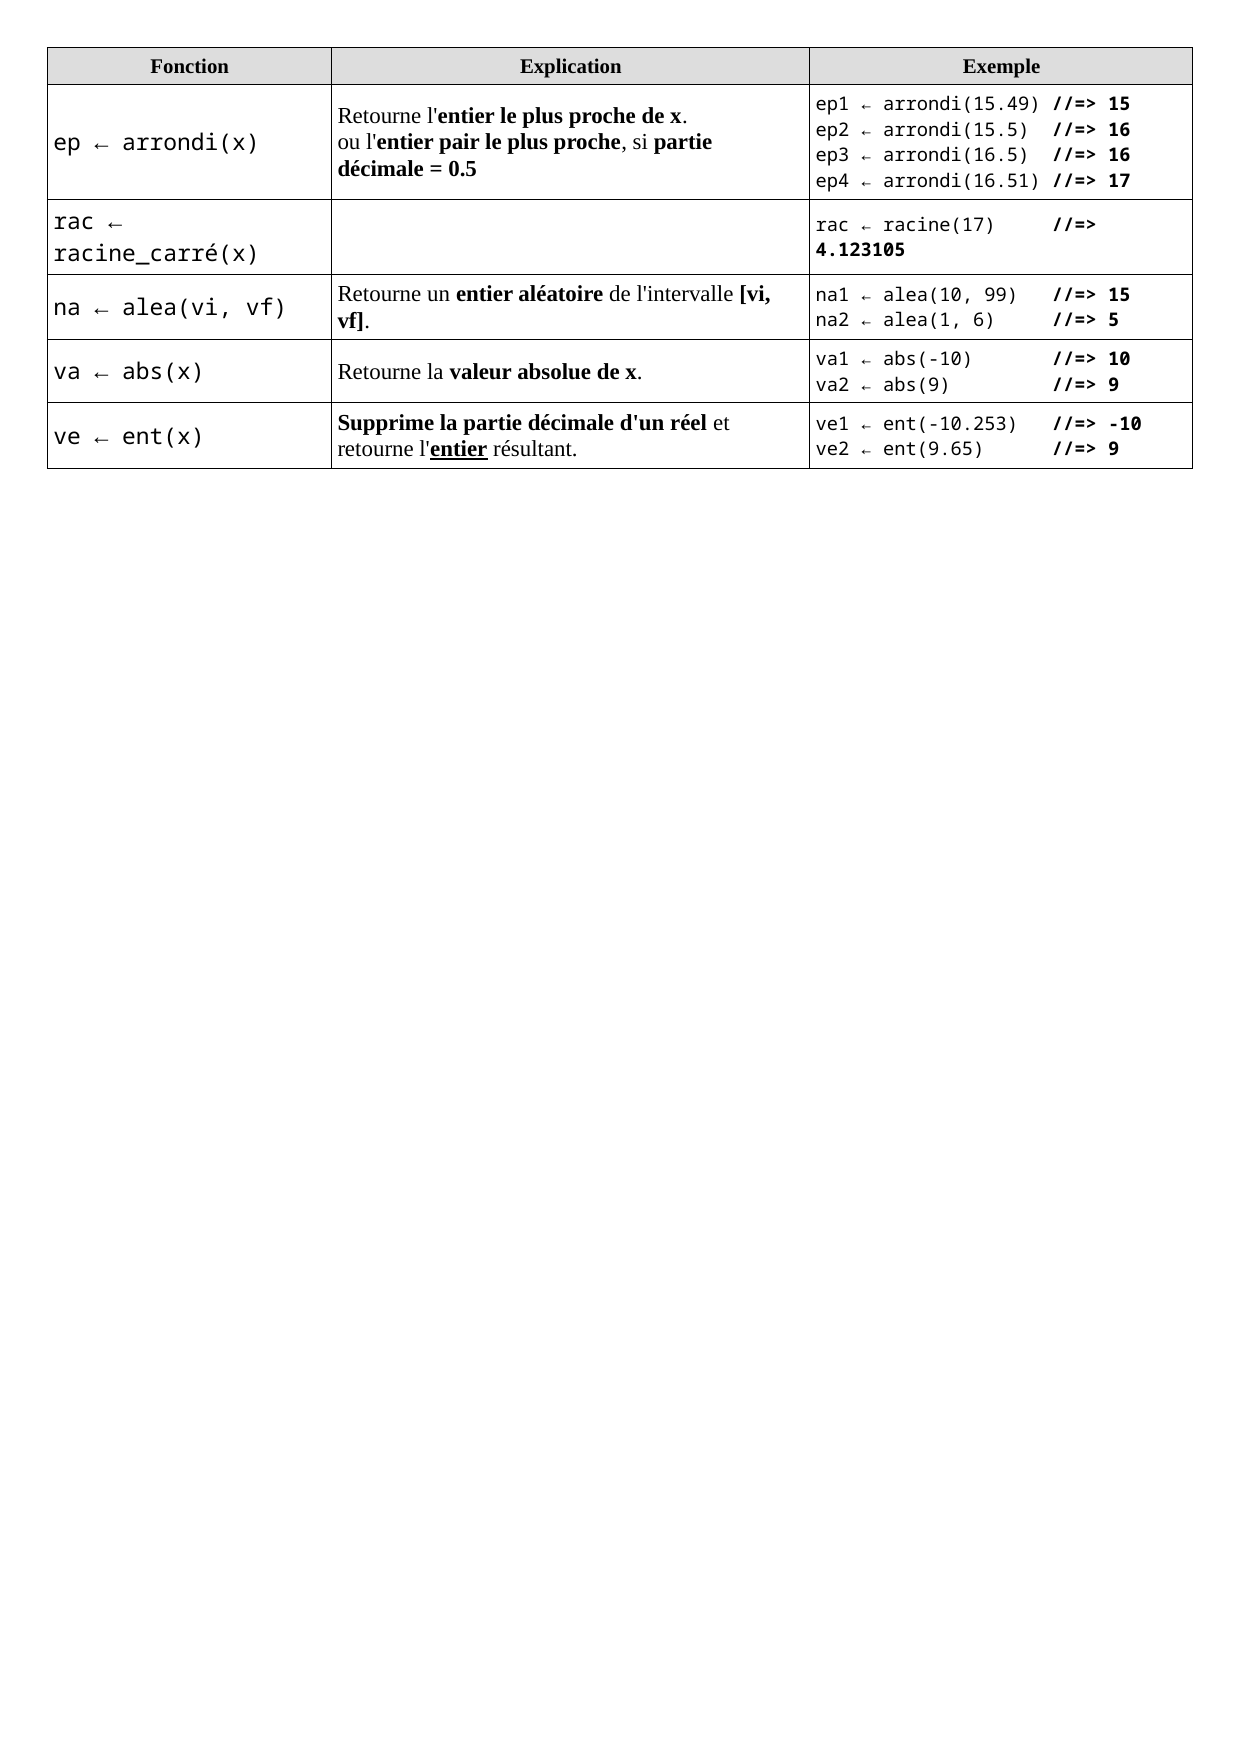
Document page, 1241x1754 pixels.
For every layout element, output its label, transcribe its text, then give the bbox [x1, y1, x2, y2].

table_cell ve ← ent(x) [48, 403, 331, 467]
table_cell rac ← racine(17) //=> 4.123105 [810, 200, 1192, 273]
table_cell ep ← arrondi(x) [48, 85, 331, 198]
table_cell rac ← racine_carré(x) [48, 200, 331, 273]
table_header Exemple [810, 48, 1192, 84]
table_cell Retourne la valeur absolue de x. [332, 340, 809, 402]
table_cell na1 ← alea(10, 99) //=> 15 na2 ← alea(1, 6) //=> 5 [810, 275, 1192, 339]
table_cell ep1 ← arrondi(15.49) //=> 15 ep2 ← arrondi(15.5) //=> 16 ep3 ← arrondi(16.5) //=> 16 ep4 ← arrondi(16.51) //=> 17 [810, 85, 1192, 198]
table_cell na ← alea(vi, vf) [48, 275, 331, 339]
table_cell [332, 200, 809, 273]
table_cell va ← abs(x) [48, 340, 331, 402]
table_cell va1 ← abs(-10) //=> 10 va2 ← abs(9) //=> 9 [810, 340, 1192, 402]
table_cell ve1 ← ent(-10.253) //=> -10 ve2 ← ent(9.65) //=> 9 [810, 403, 1192, 467]
table_cell Retourne l'entier le plus proche de x. ou l'entier pair le plus proche, si partie décimale = 0.5 [332, 85, 809, 198]
table_header Fonction [48, 48, 331, 84]
table_header Explication [332, 48, 809, 84]
table_cell Supprime la partie décimale d'un réel et retourne l'entier résultant. [332, 403, 809, 467]
table_cell Retourne un entier aléatoire de l'intervalle [vi, vf]. [332, 275, 809, 339]
